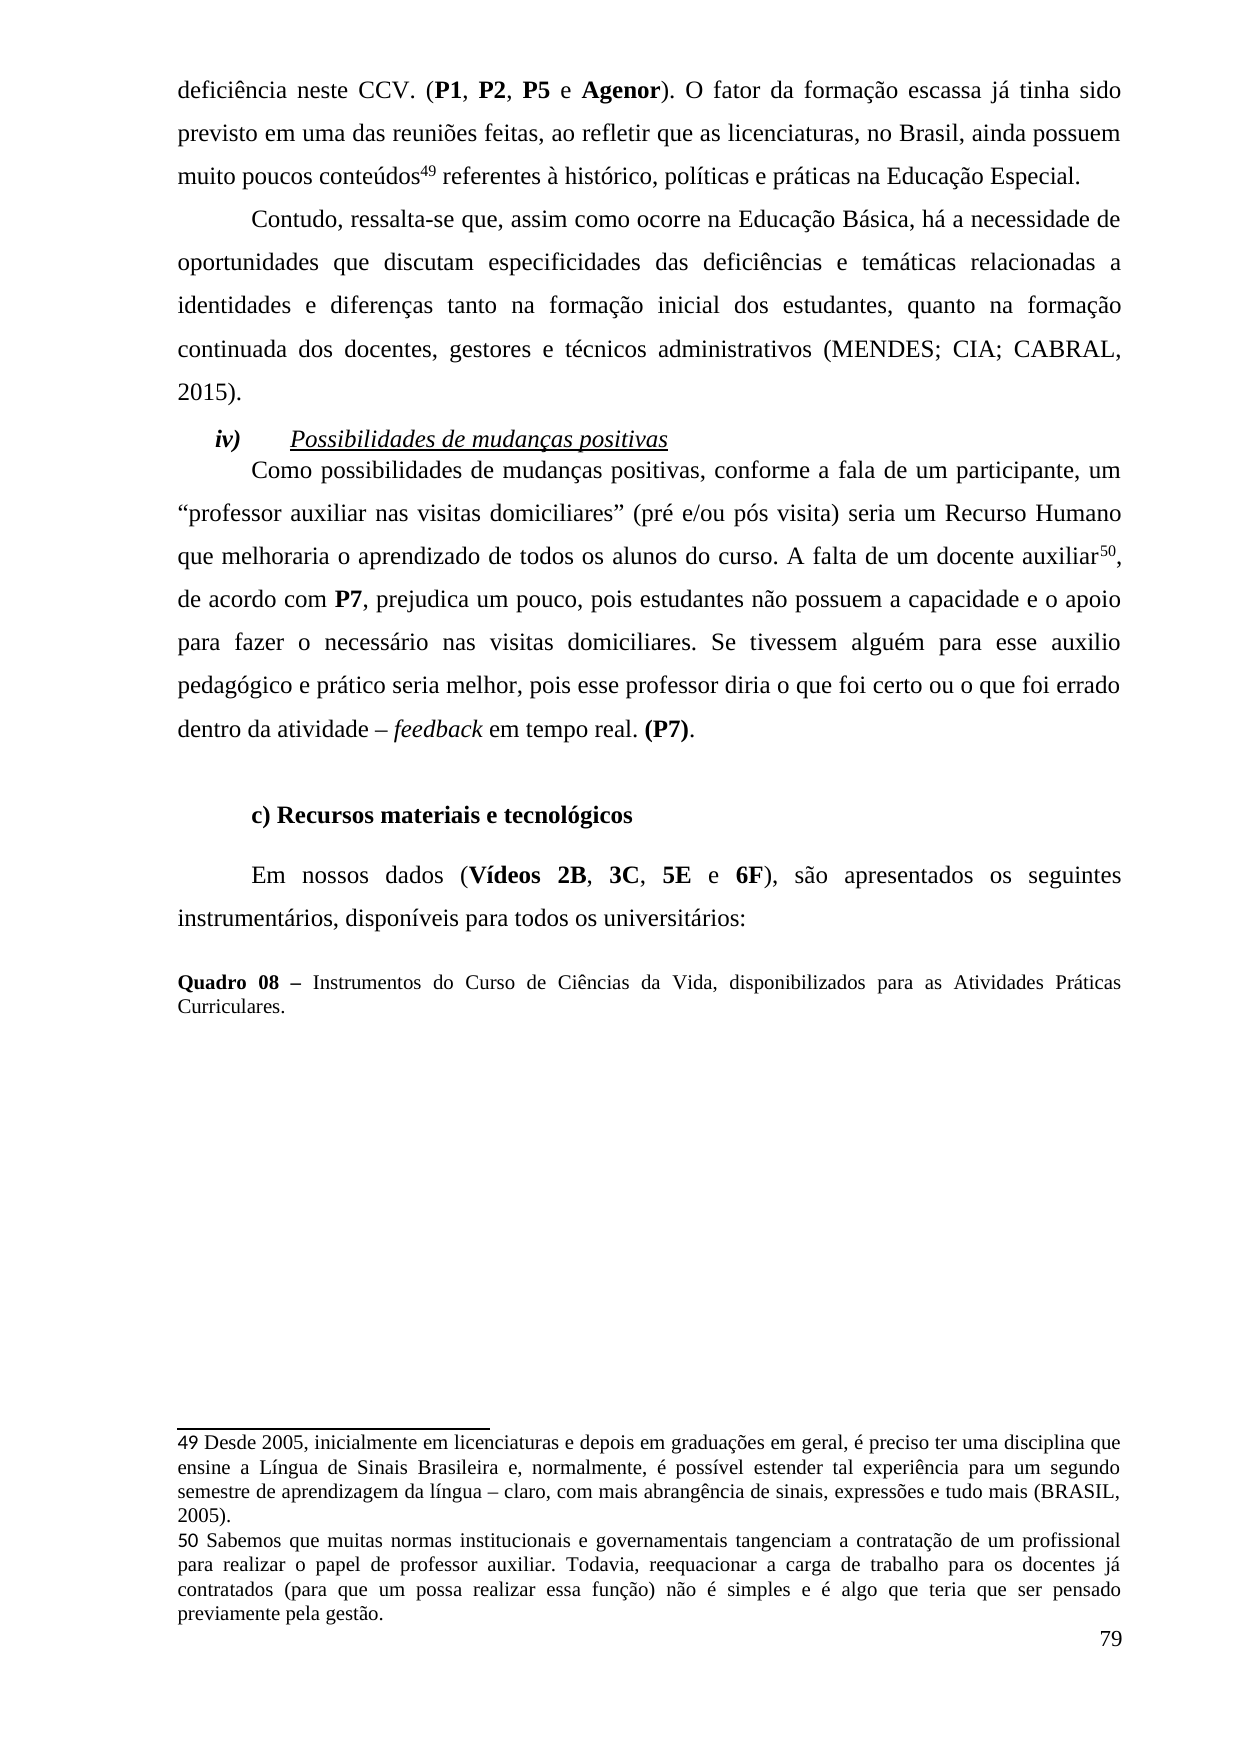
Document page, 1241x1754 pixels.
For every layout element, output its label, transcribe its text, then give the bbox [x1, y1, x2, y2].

text Em nossos dados (Vídeos 2B, 3C, 5E e 6F), são apresentados os seguintes instrumentários, disponíveis para todos os universitários: [177, 860, 1122, 932]
text deficiência neste CCV. (P1, P2, P5 e Agenor). O fator da formação escassa já tinha sido previsto em uma das reuniões feitas, ao refletir que as licenciaturas, no Brasil, ainda possuem muito poucos conteúdos referentes à histórico, políticas e práticas na Educação Especial. [177, 75, 1122, 190]
text Contudo, ressalta-se que, assim como ocorre na Educação Básica, há a necessidade de oportunidades que discutam especificidades das deficiências e temáticas relacionadas a identidades e diferenças tanto na formação inicial dos estudantes, quanto na formação continuada dos docentes, gestores e técnicos administrativos (MENDES; CIA; CABRAL, 2015). [177, 204, 1122, 406]
subtitle c) Recursos materiais e tecnológicos [251, 800, 1122, 829]
text Quadro 08 – Instrumentos do Curso de Ciências da Vida, disponibilizados para as Atividades Práticas Curriculares. [177, 970, 1122, 1018]
text Desde 2005, inicialmente em licenciaturas e depois em graduações em geral, é preciso ter uma disciplina que ensine a Língua de Sinais Brasileira e, normalmente, é possível estender tal experiência para um segundo semestre de aprendizagem da língua – claro, com mais abrangência de sinais, expressões e tudo mais (BRASIL, 2005). [177, 1429, 1122, 1527]
text Sabemos que muitas normas institucionais e governamentais tangenciam a contratação de um profissional para realizar o papel de professor auxiliar. Todavia, reequacionar a carga de trabalho para os docentes já contratados (para que um possa realizar essa função) não é simples e é algo que teria que ser pensado previamente pela gestão. [177, 1527, 1122, 1624]
text Como possibilidades de mudanças positivas, conforme a fala de um participante, um “professor auxiliar nas visitas domiciliares” (pré e/ou pós visita) seria um Recurso Humano que melhoraria o aprendizado de todos os alunos do curso. A falta de um docente auxiliar, de acordo com P7, prejudica um pouco, pois estudantes não possuem a capacidade e o apoio para fazer o necessário nas visitas domiciliares. Se tivessem alguém para esse auxilio pedagógico e prático seria melhor, pois esse professor diria o que foi certo ou o que foi errado dentro da atividade – feedback em tempo real. (P7). [177, 455, 1122, 742]
list Possibilidades de mudanças positivas [215, 424, 1122, 453]
